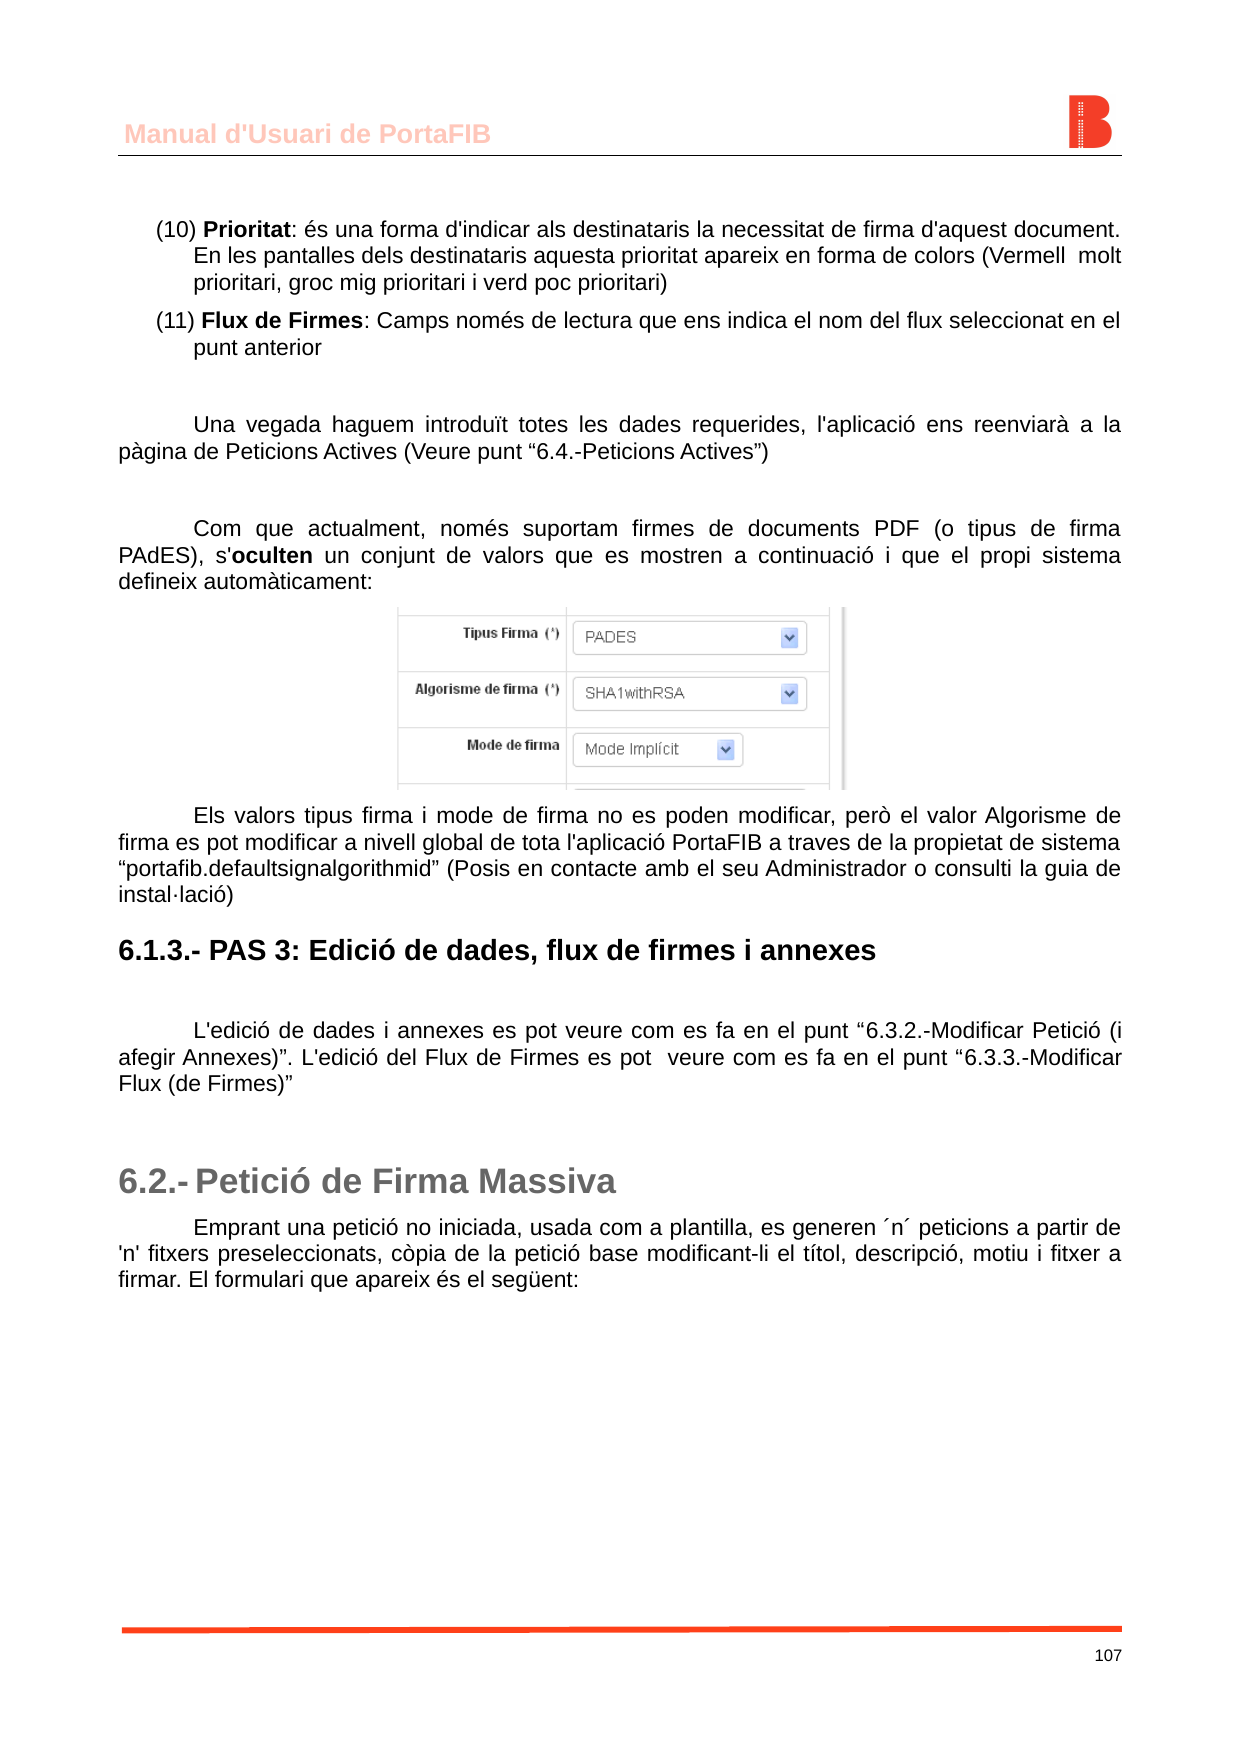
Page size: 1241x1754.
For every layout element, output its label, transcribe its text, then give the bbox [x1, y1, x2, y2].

text Una vegada haguem introduït totes les dades requerides, l'aplicació ens reenviarà a la pàgina de Peticions Actives (Veure punt “6.4.-Peticions Actives”) [118, 411, 1122, 464]
list Flux de Firmes: Camps només de lectura que ens indica el nom del flux seleccionat en el punt anterior [156, 307, 1122, 360]
text Emprant una petició no iniciada, usada com a plantilla, es generen ´n´ peticions a partir de 'n' fitxers preseleccionats, còpia de la petició base modificant-li el títol, descripció, motiu i fitxer a firmar. El formulari que apareix és el següent: [118, 1214, 1122, 1293]
picture [1063, 94, 1117, 150]
text L'edició de dades i annexes es pot veure com es fa en el punt “6.3.2.-Modificar Petició (i afegir Annexes)”. L'edició del Flux de Firmes es pot veure com es fa en el punt “6.3.3.-Modificar Flux (de Firmes)” [118, 1017, 1122, 1097]
text Els valors tipus firma i mode de firma no es poden modificar, però el valor Algorisme de firma es pot modificar a nivell global de tota l'aplicació PortaFIB a traves de la propietat de sistema “portafib.defaultsignalgorithmid” (Posis en contacte amb el seu Administrador o consulti la guia de instal·lació) [118, 802, 1122, 908]
picture [387, 607, 854, 790]
subtitle PAS 3: Edició de dades, flux de firmes i annexes [118, 933, 1122, 966]
subtitle Petició de Firma Massiva [118, 1160, 1122, 1201]
text Com que actualment, només suportam firmes de documents PDF (o tipus de firma PAdES), s'oculten un conjunt de valors que es mostren a continuació i que el propi sistema defineix automàticament: [118, 515, 1122, 594]
list Prioritat: és una forma d'indicar als destinataris la necessitat de firma d'aquest document. En les pantalles dels destinataris aquesta prioritat apareix en forma de colors (Vermell molt prioritari, groc mig prioritari i verd poc prioritari) [156, 216, 1122, 295]
